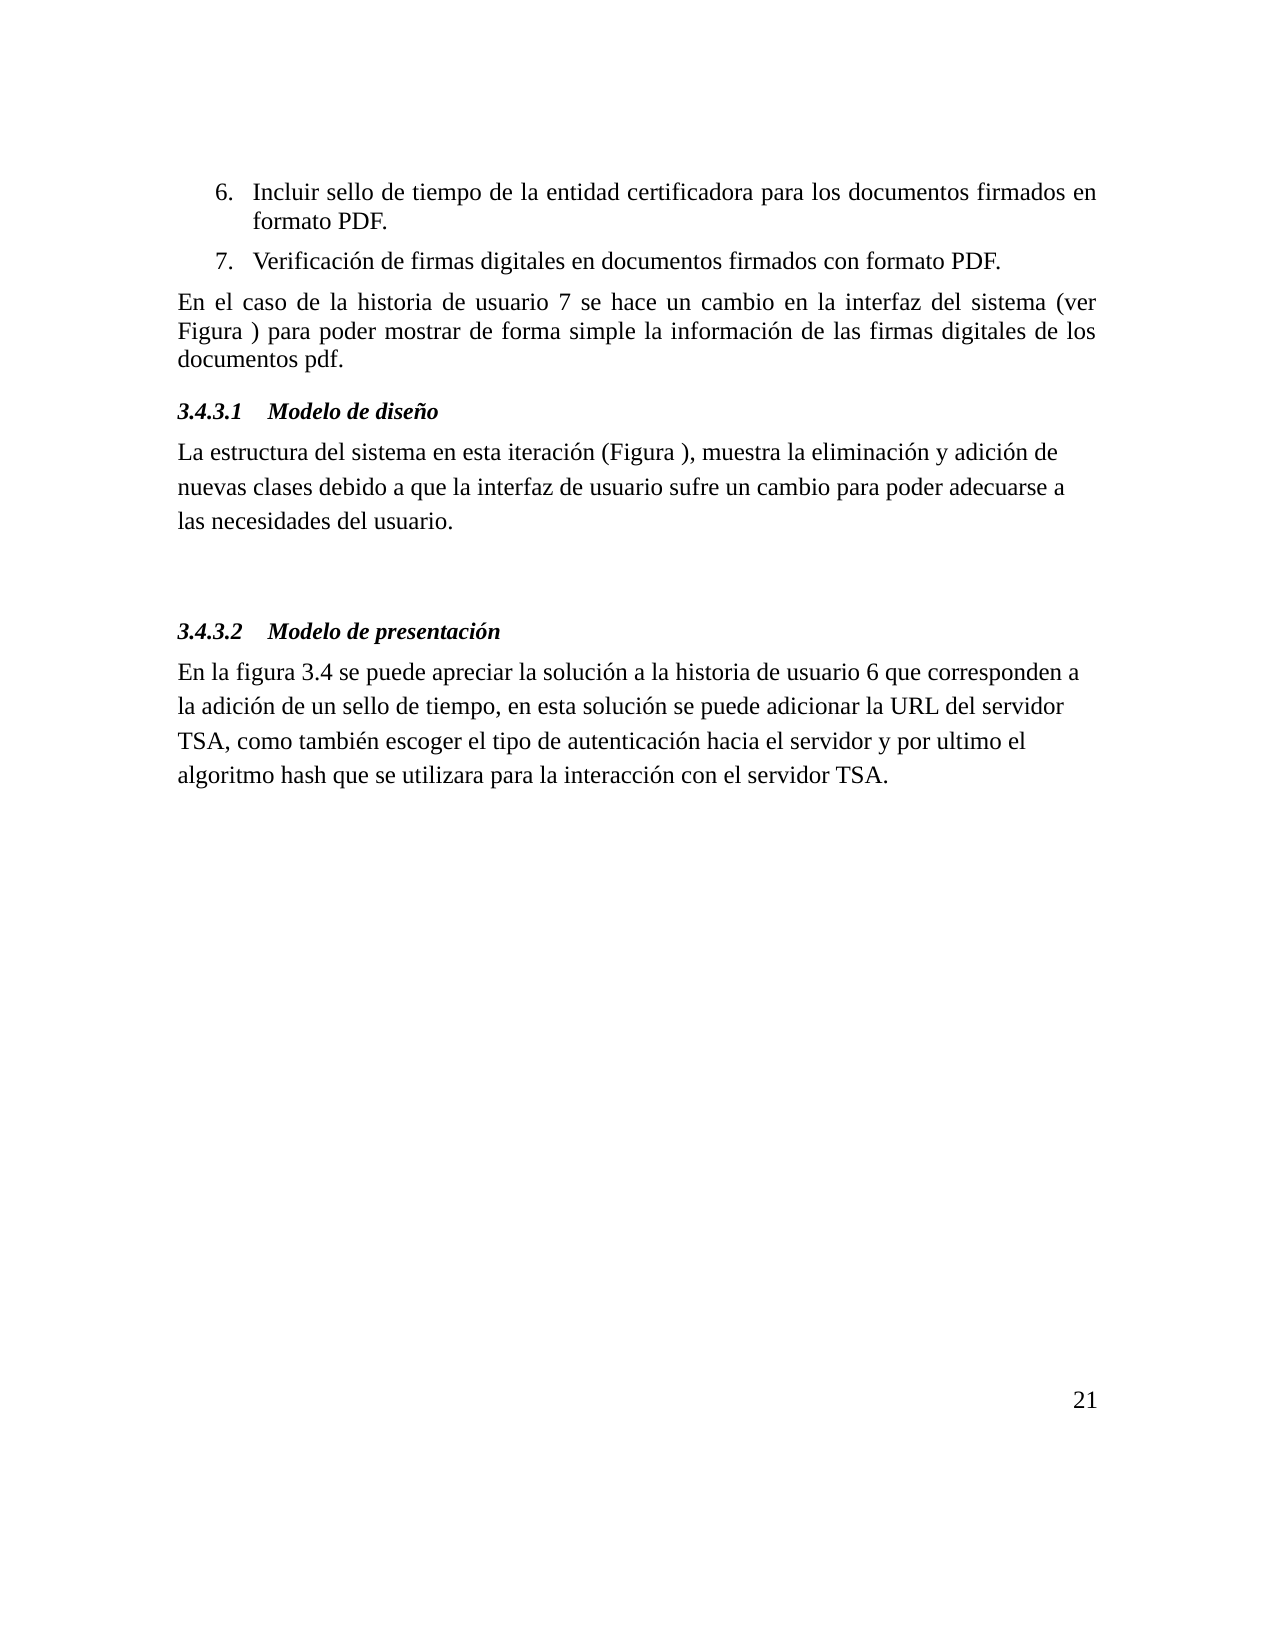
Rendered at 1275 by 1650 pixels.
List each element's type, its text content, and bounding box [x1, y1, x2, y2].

text En la figura 3.4 se puede apreciar la solución a la historia de usuario 6 que corresponden a la adición de un sello de tiempo, en esta solución se puede adicionar la URL del servidor TSA, como también escoger el tipo de autenticación hacia el servidor y por ultimo el algoritmo hash que se utilizara para la interacción con el servidor TSA. [177, 657, 1098, 789]
list Verificación de firmas digitales en documentos firmados con formato PDF. [215, 246, 1098, 275]
subtitle Modelo de presentación [177, 617, 1098, 644]
text En el caso de la historia de usuario 7 se hace un cambio en la interfaz del sistema (ver Figura ) para poder mostrar de forma simple la información de las firmas digitales de los documentos pdf. [177, 287, 1098, 373]
list Incluir sello de tiempo de la entidad certificadora para los documentos firmados en formato PDF. [215, 177, 1098, 235]
text La estructura del sistema en esta iteración (Figura ), muestra la eliminación y adición de nuevas clases debido a que la interfaz de usuario sufre un cambio para poder adecuarse a las necesidades del usuario. [177, 437, 1098, 535]
subtitle Modelo de diseño [177, 397, 1098, 425]
